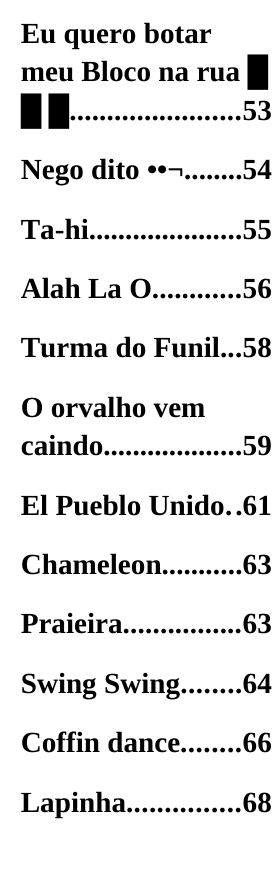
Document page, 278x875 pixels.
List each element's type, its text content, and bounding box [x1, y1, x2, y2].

text O orvalho vem caindo 59 [21, 390, 272, 462]
text Eu quero botar meu Bloco na rua █ █ █ 53 [21, 16, 272, 127]
text Ta-hi 55 [21, 212, 272, 245]
text El Pueblo Unido 61 [21, 488, 272, 521]
text Swing Swing 64 [21, 666, 272, 699]
text Praieira 63 [21, 607, 272, 640]
text Lapinha 68 [21, 785, 272, 818]
text Alah La O 56 [21, 271, 272, 305]
text Chameleon 63 [21, 547, 272, 581]
text Nego dito ••¬ 54 [21, 152, 272, 186]
text Coffin dance 66 [21, 725, 272, 759]
text Turma do Funil 58 [21, 331, 272, 364]
